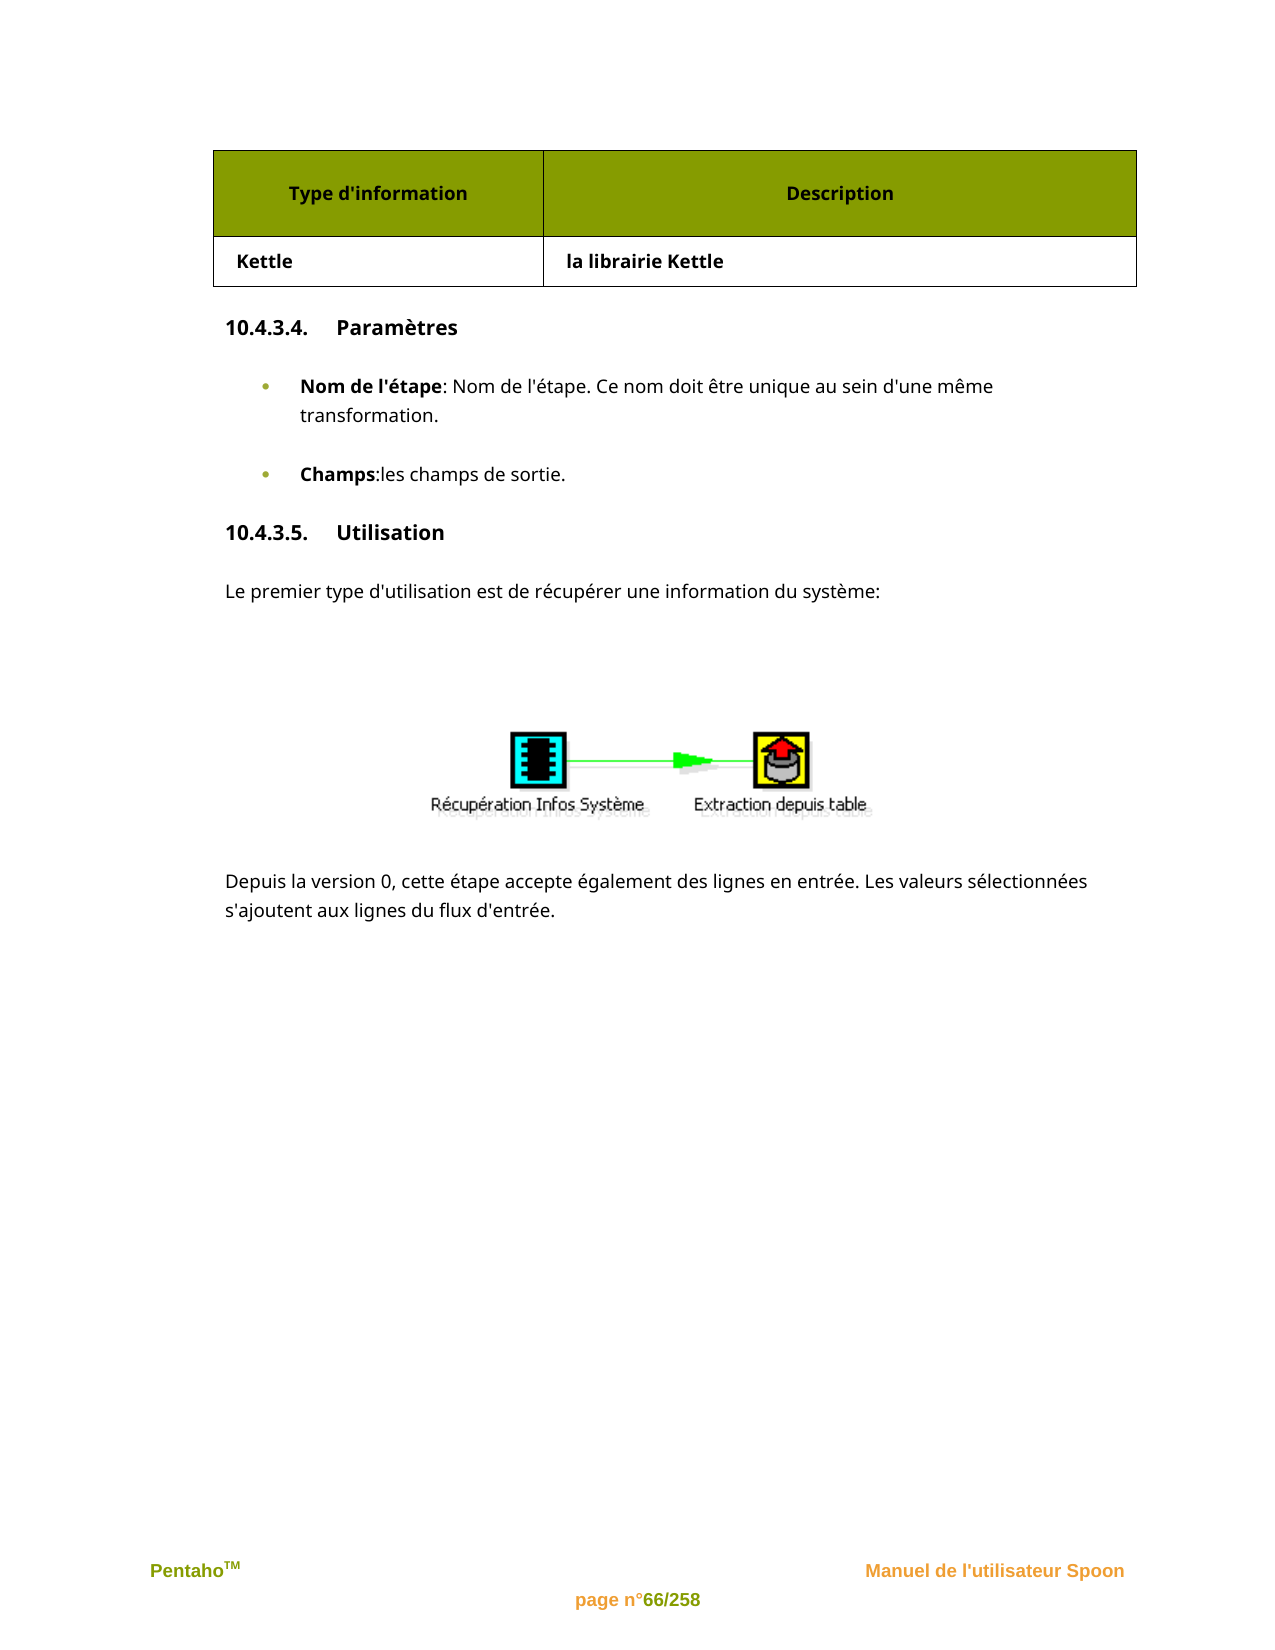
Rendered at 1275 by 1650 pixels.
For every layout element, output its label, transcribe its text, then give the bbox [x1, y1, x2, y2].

table_cell Kettle [214, 237, 543, 286]
table_header Description [544, 151, 1136, 236]
list Nom de l'étape: Nom de l'étape. Ce nom doit être unique au sein d'une même transformation. [262, 370, 1125, 429]
table_header Type d'information [214, 151, 543, 236]
list Champs:les champs de sortie. [262, 458, 1125, 487]
picture [390, 663, 885, 836]
text Depuis la version 0, cette étape accepte également des lignes en entrée. Les valeurs sélectionnées s'ajoutent aux lignes du flux d'entrée. [225, 868, 1125, 923]
table_cell la librairie Kettle [544, 237, 1136, 286]
text Le premier type d'utilisation est de récupérer une information du système: [225, 575, 1125, 604]
subtitle Paramètres [225, 312, 1125, 341]
subtitle Utilisation [225, 517, 1125, 546]
